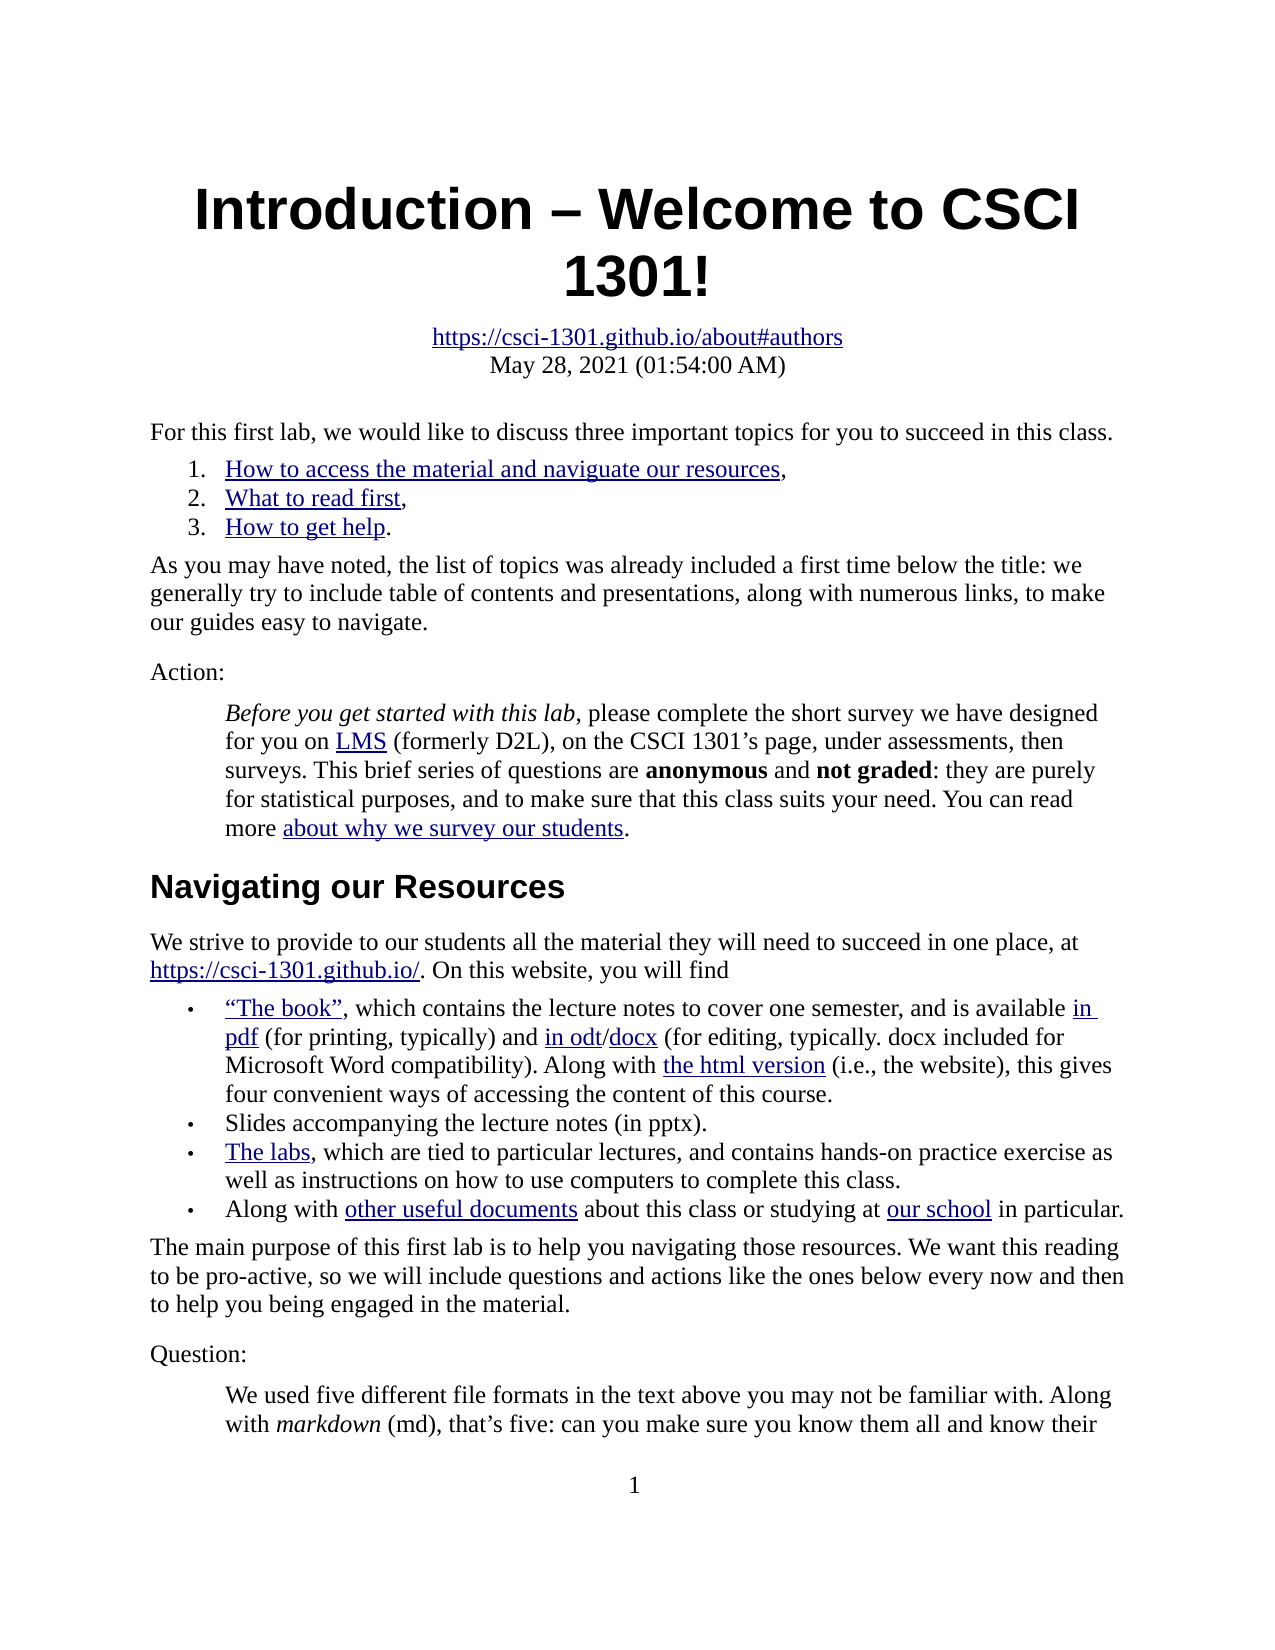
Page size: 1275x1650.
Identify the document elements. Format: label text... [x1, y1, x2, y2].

text Before you get started with this lab, please complete the short survey we have designed for you on LMS (formerly D2L), on the CSCI 1301’s page, under assessments, then surveys. This brief series of questions are anonymous and not graded: they are purely for statistical purposes, and to make sure that this class suits your need. You can read more about why we survey our students. [225, 698, 1125, 841]
text The main purpose of this first lab is to help you navigating those resources. We want this reading to be pro-active, so we will include questions and actions like the ones below every now and then to help you being engaged in the material. [150, 1232, 1125, 1318]
list Along with other useful documents about this class or studying at our school in particular. [187, 1194, 1125, 1223]
list What to read first, [187, 483, 1125, 512]
text We used five different file formats in the text above you may not be familiar with. Along with markdown (md), that’s five: can you make sure you know them all and know their [225, 1380, 1125, 1437]
list How to access the material and naviguate our resources, [187, 454, 1125, 483]
text We strive to provide to our students all the material they will need to succeed in one place, at https://csci-1301.github.io/. On this website, you will find [150, 927, 1125, 984]
text For this first lab, we would like to discuss three important topics for you to succeed in this class. [150, 417, 1125, 446]
text May 28, 2021 (01:54:00 AM) [150, 350, 1125, 379]
title Introduction – Welcome to CSCI 1301! [150, 175, 1125, 309]
text Question: [150, 1339, 1125, 1368]
text Action: [150, 657, 1125, 686]
list Slides accompanying the lecture notes (in pptx). [187, 1108, 1125, 1137]
list How to get help. [187, 512, 1125, 541]
subtitle Navigating our Resources [150, 866, 1125, 905]
text https://csci-1301.github.io/about#authors [150, 322, 1125, 350]
list “The book”, which contains the lecture notes to cover one semester, and is available in pdf (for printing, typically) and in odt/docx (for editing, typically. docx included for Microsoft Word compatibility). Along with the html version (i.e., the website), this gives four convenient ways of accessing the content of this course. [187, 993, 1125, 1108]
list The labs, which are tied to particular lectures, and contains hands-on practice exercise as well as instructions on how to use computers to complete this class. [187, 1137, 1125, 1194]
text As you may have noted, the list of topics was already included a first time below the title: we generally try to include table of contents and presentations, along with numerous links, to make our guides easy to navigate. [150, 550, 1125, 636]
